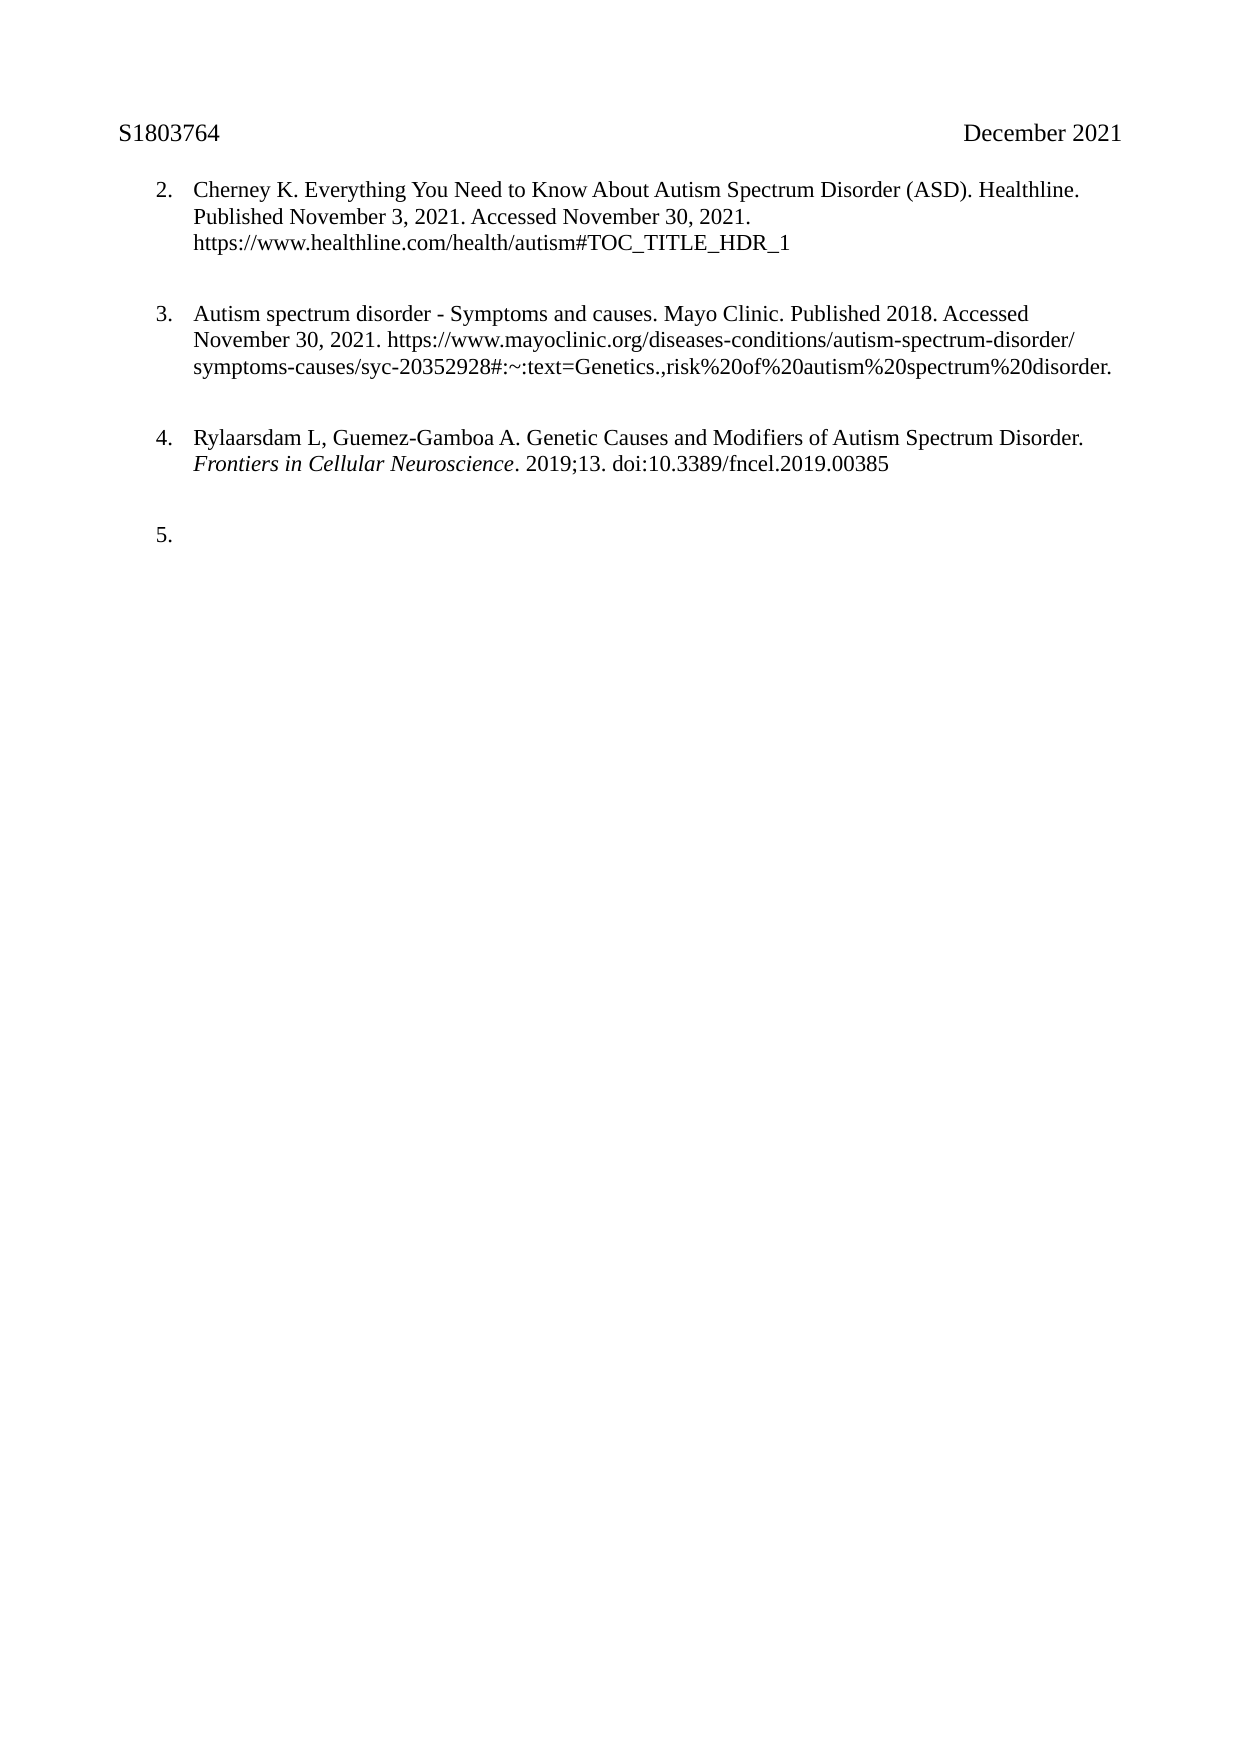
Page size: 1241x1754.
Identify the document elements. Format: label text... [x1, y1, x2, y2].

text ‌ [118, 255, 1122, 282]
text ‌ [118, 379, 1122, 406]
text ‌ [118, 477, 1122, 503]
list Autism spectrum disorder - Symptoms and causes. Mayo Clinic. Published 2018. Accessed November 30, 2021. https://www.mayoclinic.org/diseases-conditions/autism-spectrum-disorder/symptoms-causes/syc-20352928#:~:text=Genetics.,risk%20of%20autism%20spectrum%20disorder. [156, 300, 1122, 379]
list Rylaarsdam L, Guemez-Gamboa A. Genetic Causes and Modifiers of Autism Spectrum Disorder. Frontiers in Cellular Neuroscience. 2019;13. doi:10.3389/fncel.2019.00385 [156, 424, 1122, 477]
list Cherney K. Everything You Need to Know About Autism Spectrum Disorder (ASD). Healthline. Published November 3, 2021. Accessed November 30, 2021. https://www.healthline.com/health/autism#TOC_TITLE_HDR_1 [156, 176, 1122, 255]
